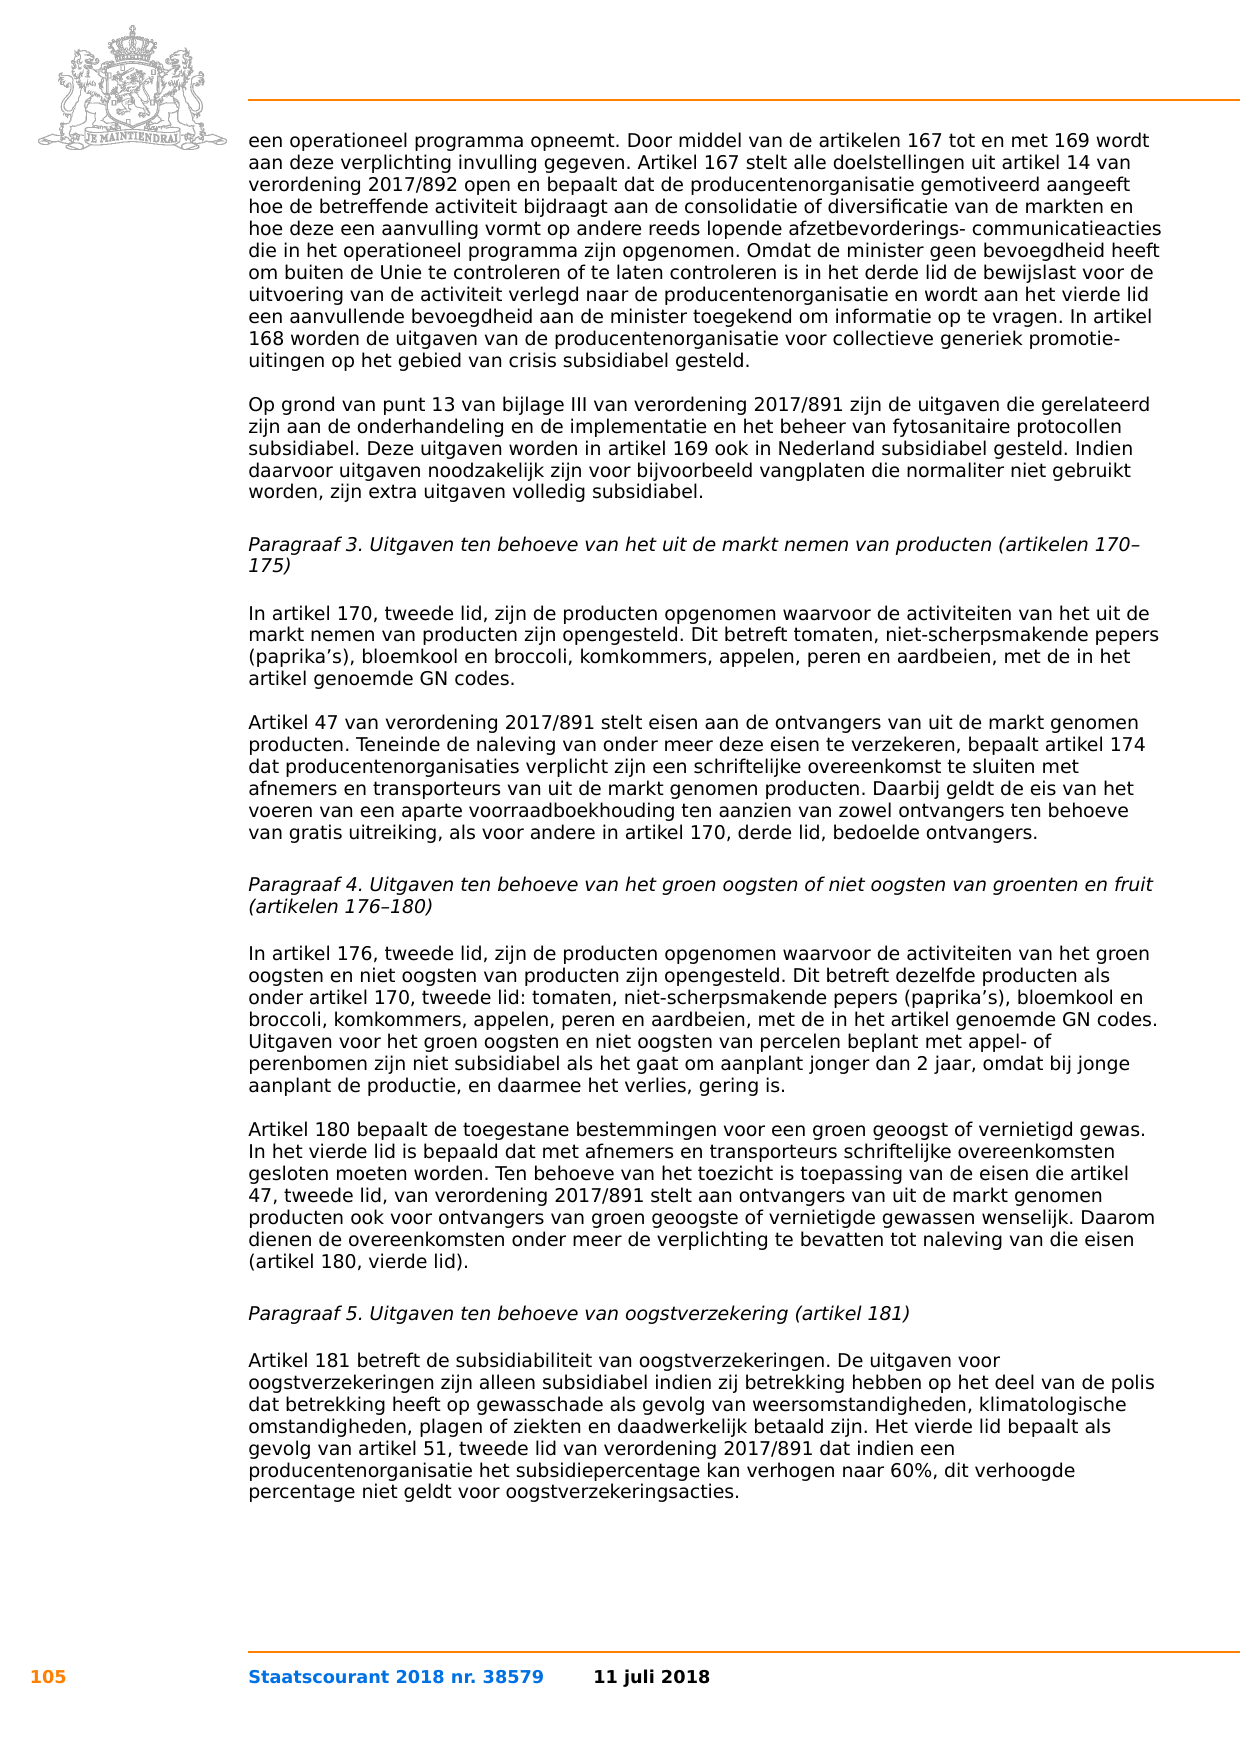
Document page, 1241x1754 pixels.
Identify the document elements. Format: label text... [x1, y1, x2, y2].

text Artikel 180 bepaalt de toegestane bestemmingen voor een groen geoogst of vernietigd gewas. In het vierde lid is bepaald dat met afnemers en transporteurs schriftelijke overeenkomsten gesloten moeten worden. Ten behoeve van het toezicht is toepassing van de eisen die artikel 47, tweede lid, van verordening 2017/891 stelt aan ontvangers van uit de markt genomen producten ook voor ontvangers van groen geoogste of vernietigde gewassen wenselijk. Daarom dienen de overeenkomsten onder meer de verplichting te bevatten tot naleving van die eisen (artikel 180, vierde lid). [248, 1119, 1163, 1273]
text een operationeel programma opneemt. Door middel van de artikelen 167 tot en met 169 wordt aan deze verplichting invulling gegeven. Artikel 167 stelt alle doelstellingen uit artikel 14 van verordening 2017/892 open en bepaalt dat de producentenorganisatie gemotiveerd aangeeft hoe de betreffende activiteit bijdraagt aan de consolidatie of diversificatie van de markten en hoe deze een aanvulling vormt op andere reeds lopende afzetbevorderings- communicatieacties die in het operationeel programma zijn opgenomen. Omdat de minister geen bevoegdheid heeft om buiten de Unie te controleren of te laten controleren is in het derde lid de bewijslast voor de uitvoering van de activiteit verlegd naar de producentenorganisatie en wordt aan het vierde lid een aanvullende bevoegdheid aan de minister toegekend om informatie op te vragen. In artikel 168 worden de uitgaven van de producentenorganisatie voor collectieve generiek promotie-uitingen op het gebied van crisis subsidiabel gesteld. [248, 130, 1163, 372]
text Op grond van punt 13 van bijlage III van verordening 2017/891 zijn de uitgaven die gerelateerd zijn aan de onderhandeling en de implementatie en het beheer van fytosanitaire protocollen subsidiabel. Deze uitgaven worden in artikel 169 ook in Nederland subsidiabel gesteld. Indien daarvoor uitgaven noodzakelijk zijn voor bijvoorbeeld vangplaten die normaliter niet gebruikt worden, zijn extra uitgaven volledig subsidiabel. [248, 393, 1163, 503]
text In artikel 176, tweede lid, zijn de producten opgenomen waarvoor de activiteiten van het groen oogsten en niet oogsten van producten zijn opengesteld. Dit betreft dezelfde producten als onder artikel 170, tweede lid: tomaten, niet-scherpsmakende pepers (paprika’s), bloemkool en broccoli, komkommers, appelen, peren en aardbeien, met de in het artikel genoemde GN codes. Uitgaven voor het groen oogsten en niet oogsten van percelen beplant met appel- of perenbomen zijn niet subsidiabel als het gaat om aanplant jonger dan 2 jaar, omdat bij jonge aanplant de productie, en daarmee het verlies, gering is. [248, 943, 1163, 1097]
subtitle Paragraaf 5. Uitgaven ten behoeve van oogstverzekering (artikel 181) [248, 1303, 1163, 1324]
subtitle Paragraaf 4. Uitgaven ten behoeve van het groen oogsten of niet oogsten van groenten en fruit (artikelen 176–180) [248, 874, 1163, 918]
picture [38, 25, 227, 150]
subtitle Paragraaf 3. Uitgaven ten behoeve van het uit de markt nemen van producten (artikelen 170–175) [248, 533, 1163, 577]
text Artikel 181 betreft de subsidiabiliteit van oogstverzekeringen. De uitgaven voor oogstverzekeringen zijn alleen subsidiabel indien zij betrekking hebben op het deel van de polis dat betrekking heeft op gewasschade als gevolg van weersomstandigheden, klimatologische omstandigheden, plagen of ziekten en daadwerkelijk betaald zijn. Het vierde lid bepaalt als gevolg van artikel 51, tweede lid van verordening 2017/891 dat indien een producentenorganisatie het subsidiepercentage kan verhogen naar 60%, dit verhoogde percentage niet geldt voor oogstverzekeringsacties. [248, 1349, 1163, 1503]
text Artikel 47 van verordening 2017/891 stelt eisen aan de ontvangers van uit de markt genomen producten. Teneinde de naleving van onder meer deze eisen te verzekeren, bepaalt artikel 174 dat producentenorganisaties verplicht zijn een schriftelijke overeenkomst te sluiten met afnemers en transporteurs van uit de markt genomen producten. Daarbij geldt de eis van het voeren van een aparte voorraadboekhouding ten aanzien van zowel ontvangers ten behoeve van gratis uitreiking, als voor andere in artikel 170, derde lid, bedoelde ontvangers. [248, 712, 1163, 844]
text In artikel 170, tweede lid, zijn de producten opgenomen waarvoor de activiteiten van het uit de markt nemen van producten zijn opengesteld. Dit betreft tomaten, niet-scherpsmakende pepers (paprika’s), bloemkool en broccoli, komkommers, appelen, peren en aardbeien, met de in het artikel genoemde GN codes. [248, 602, 1163, 690]
